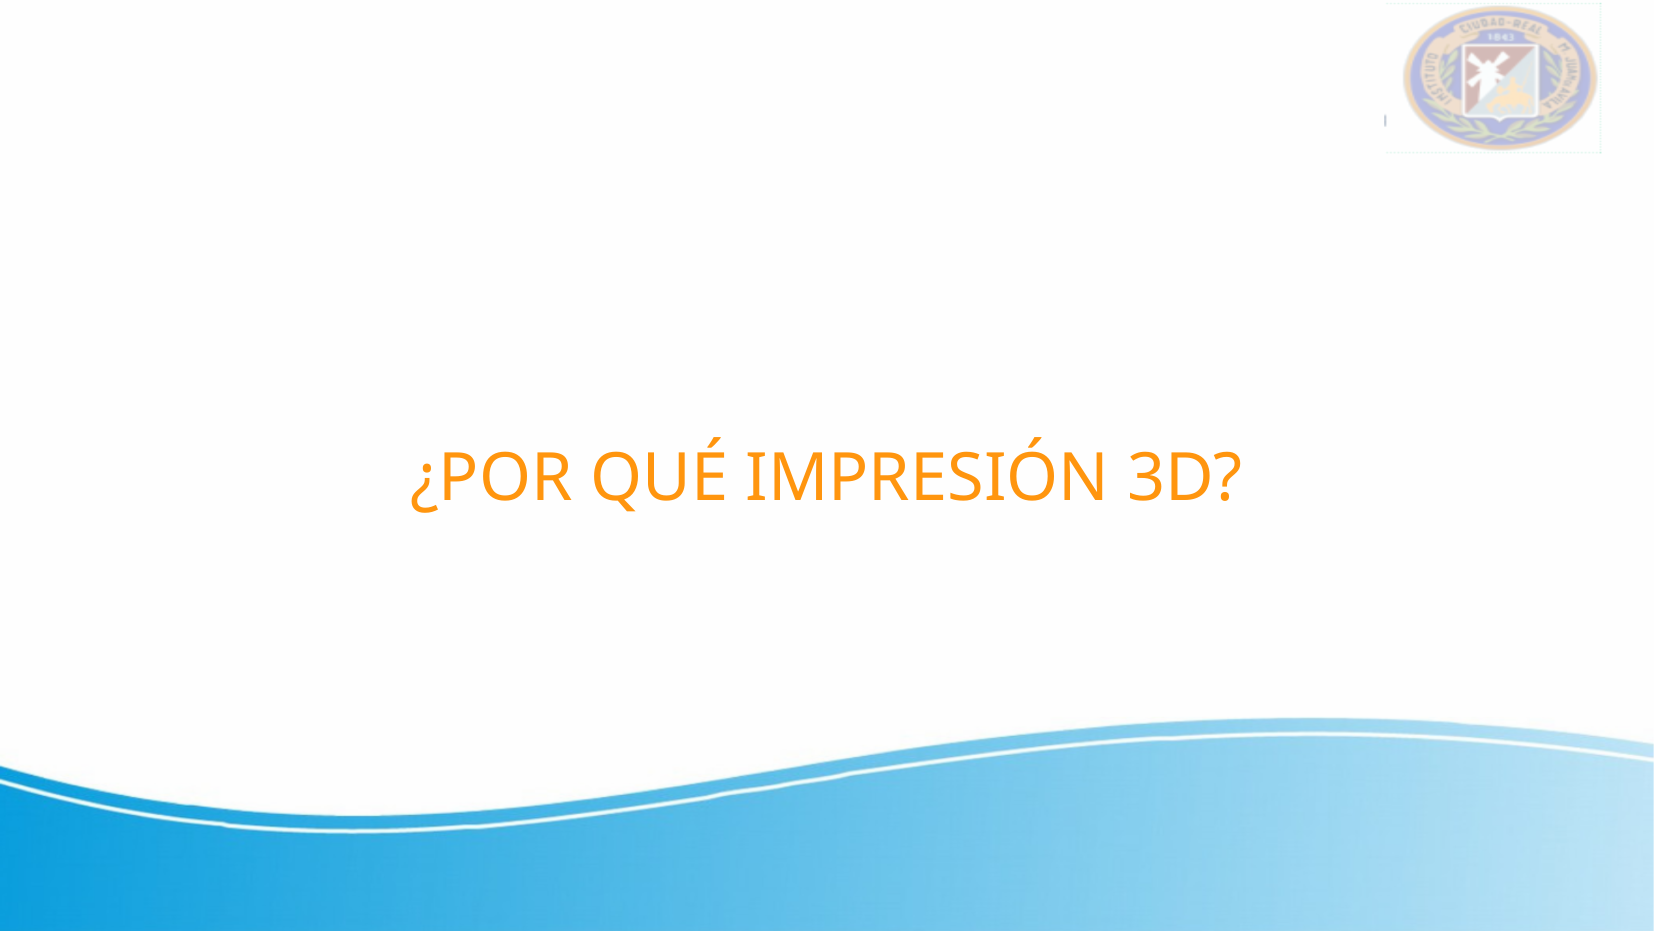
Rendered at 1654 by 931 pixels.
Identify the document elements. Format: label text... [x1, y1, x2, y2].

picture [0, 0, 1654, 931]
subtitle ¿POR QUÉ IMPRESIÓN 3D? [147, 115, 1506, 834]
